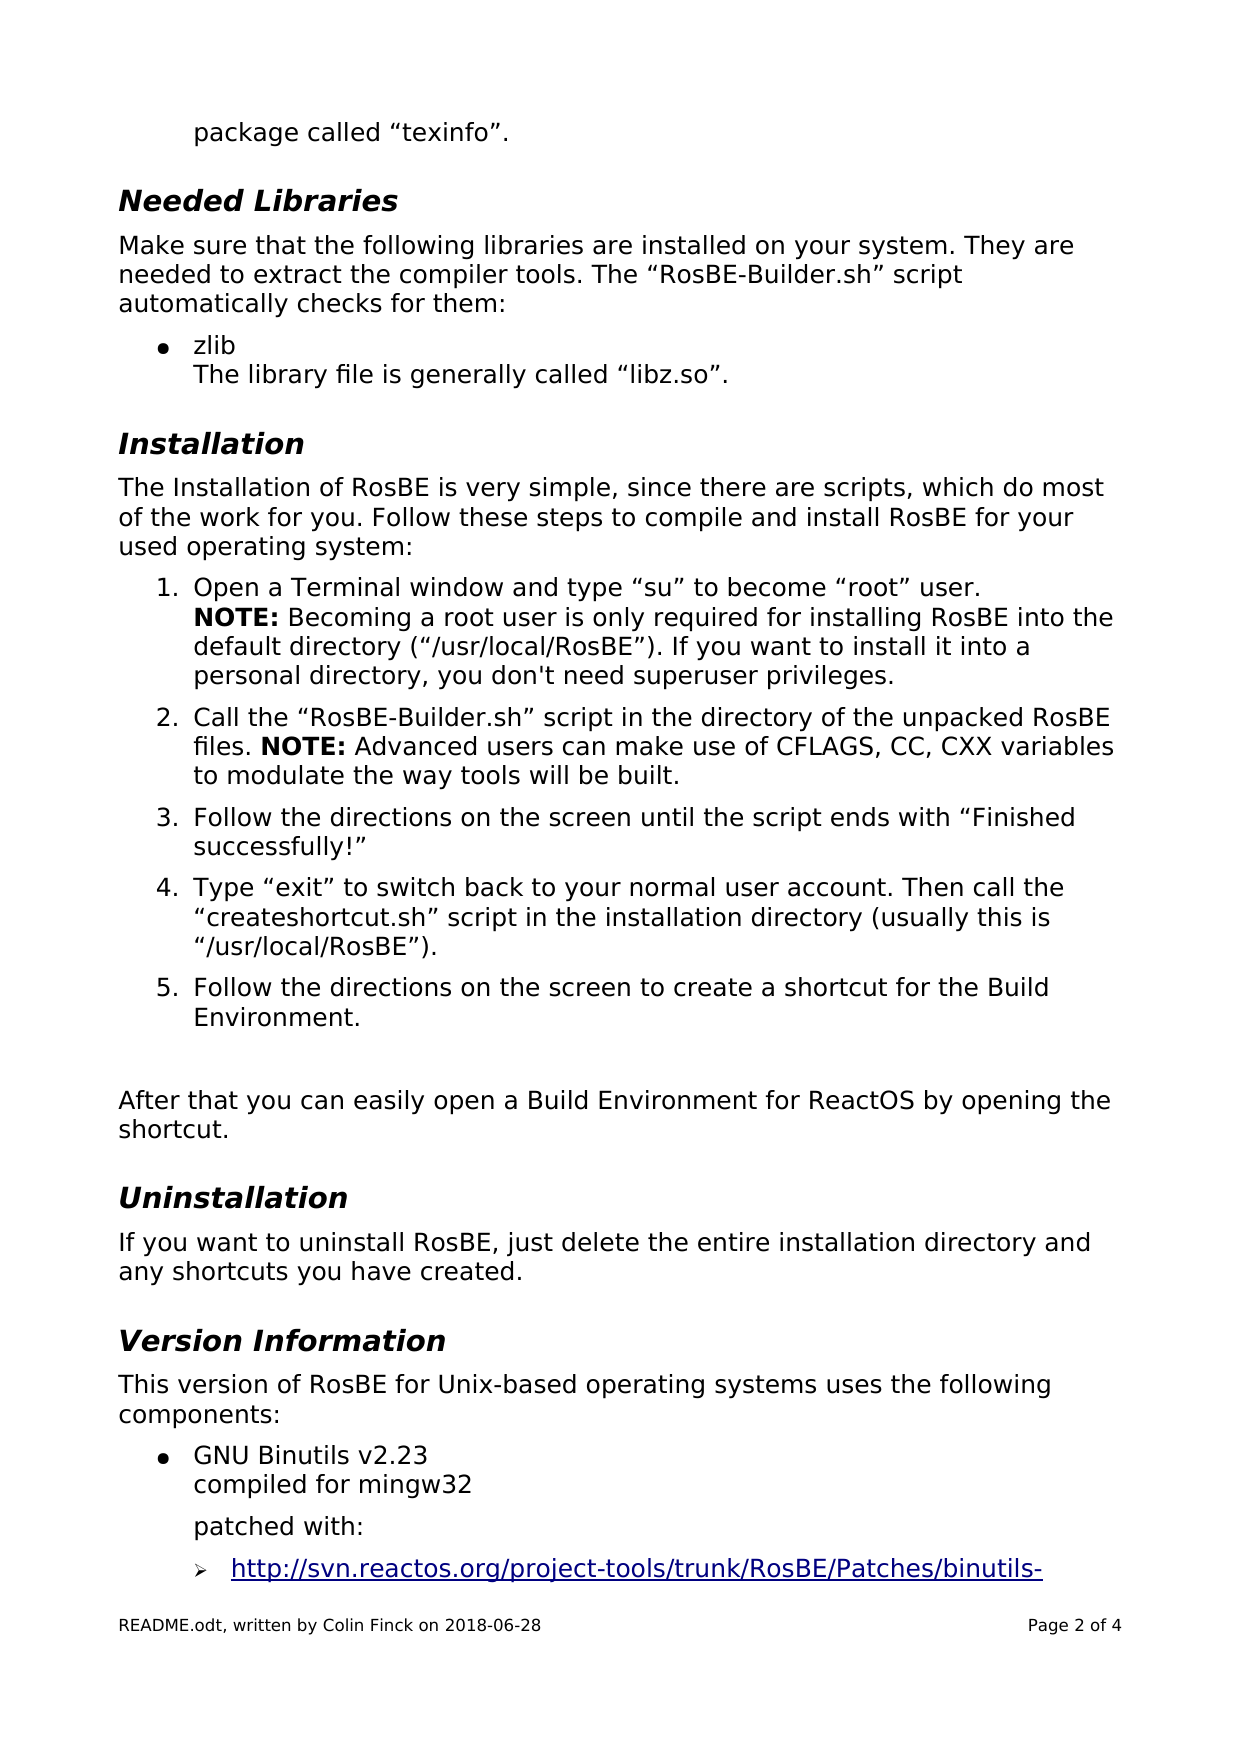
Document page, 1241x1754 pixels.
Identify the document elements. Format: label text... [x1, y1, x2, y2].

text After that you can easily open a Build Environment for ReactOS by opening the shortcut. [118, 1086, 1122, 1144]
list Call the “RosBE-Builder.sh” script in the directory of the unpacked RosBE files. NOTE: Advanced users can make use of CFLAGS, CC, CXX variables to modulate the way tools will be built. [156, 703, 1122, 790]
subtitle Uninstallation [118, 1182, 1122, 1216]
list Follow the directions on the screen until the script ends with “Finished successfully!” [156, 803, 1122, 861]
list zlib The library file is generally called “libz.so”. [156, 331, 1122, 389]
list Follow the directions on the screen to create a shortcut for the Build Environment. [156, 973, 1122, 1032]
text This version of RosBE for Unix-based operating systems uses the following components: [118, 1371, 1122, 1429]
list GNU Binutils v2.23 compiled for mingw32 [156, 1441, 1122, 1500]
list Type “exit” to switch back to your normal user account. Then call the “createshortcut.sh” script in the installation directory (usually this is “/usr/local/RosBE”). [156, 873, 1122, 961]
subtitle Version Information [118, 1324, 1122, 1358]
list Open a Terminal window and type “su” to become “root” user. NOTE: Becoming a root user is only required for installing RosBE into the default directory (“/usr/local/RosBE”). If you want to install it into a personal directory, you don't need superuser privileges. [156, 573, 1122, 690]
text The Installation of RosBE is very simple, since there are scripts, which do most of the work for you. Follow these steps to compile and install RosBE for your used operating system: [118, 473, 1122, 561]
text If you want to uninstall RosBE, just delete the entire installation directory and any shortcuts you have created. [118, 1228, 1122, 1287]
list http://svn.reactos.org/project-tools/trunk/RosBE/Patches/binutils- [193, 1554, 1122, 1583]
list package called “texinfo”. [156, 118, 1122, 147]
subtitle Needed Libraries [118, 185, 1122, 219]
list patched with: [156, 1512, 1122, 1541]
subtitle Installation [118, 427, 1122, 461]
text Make sure that the following libraries are installed on your system. They are needed to extract the compiler tools. The “RosBE-Builder.sh” script automatically checks for them: [118, 231, 1122, 319]
